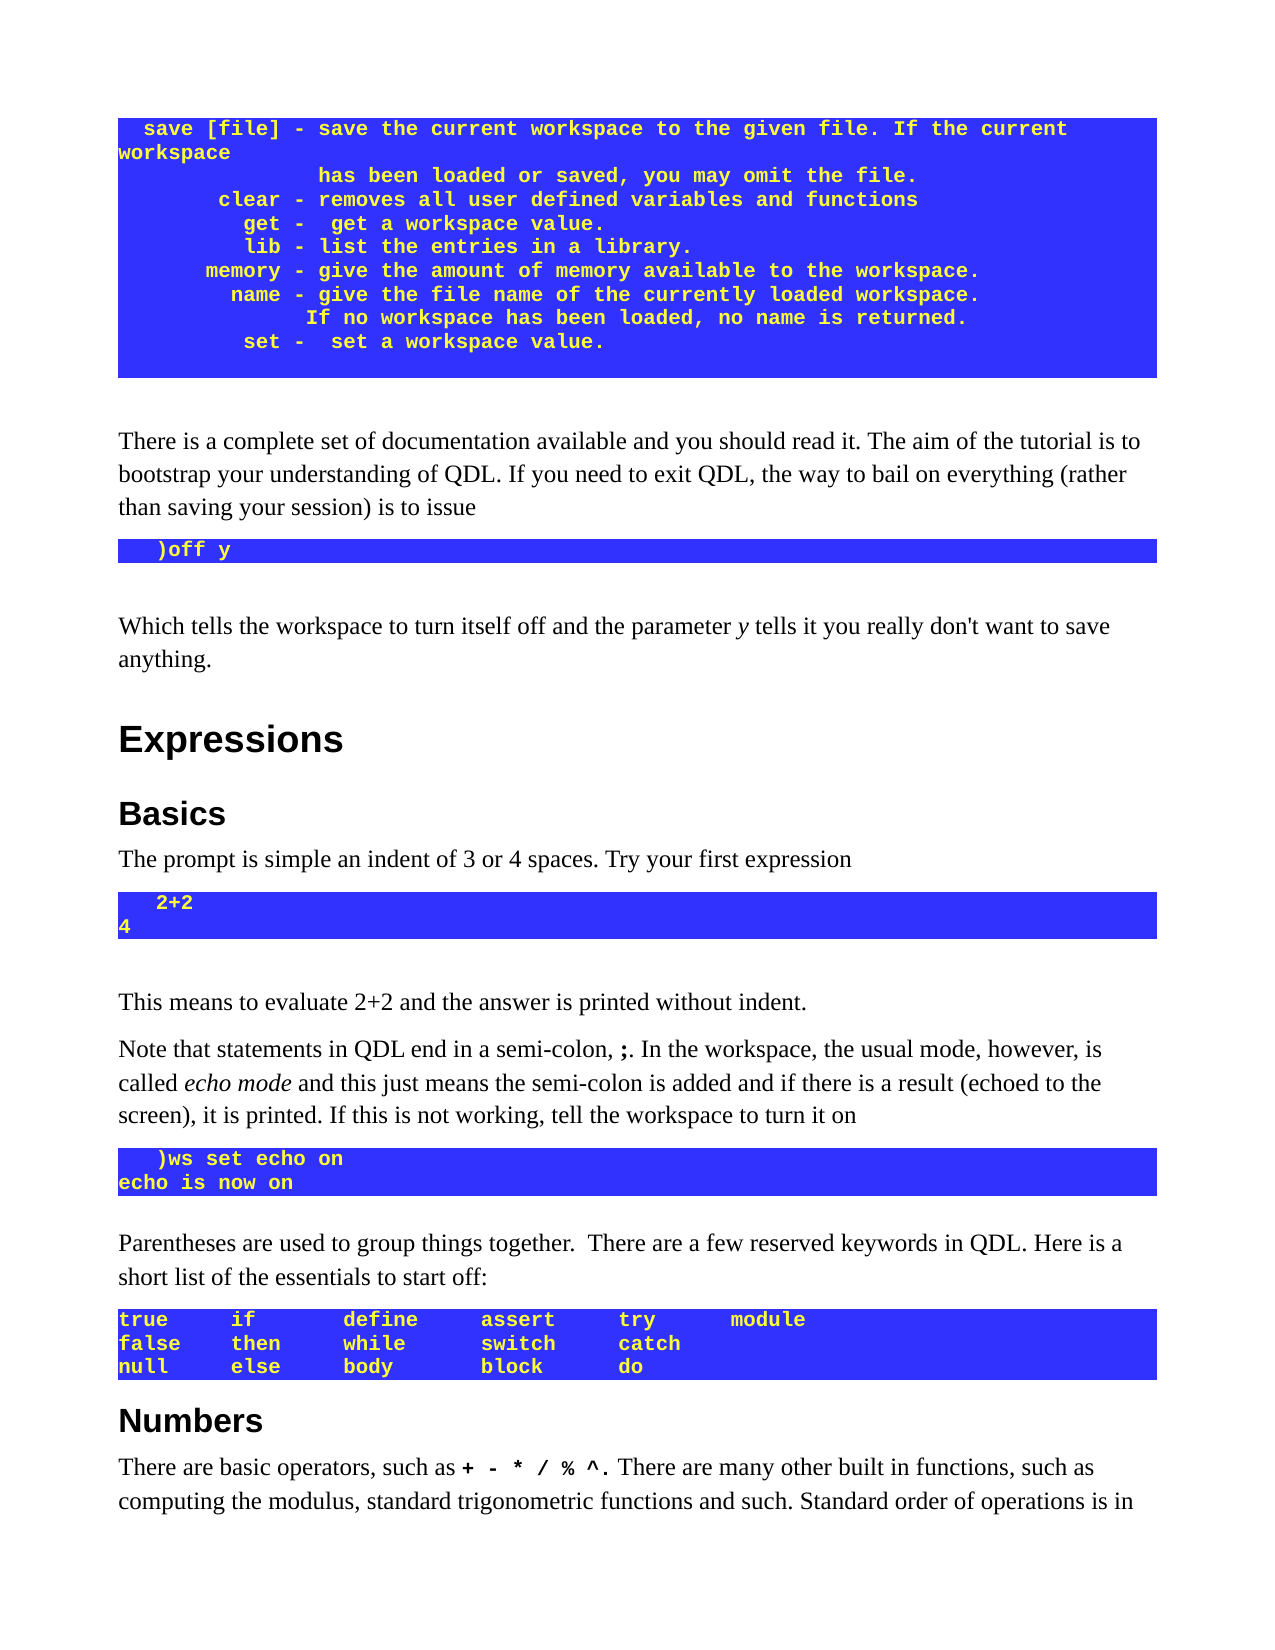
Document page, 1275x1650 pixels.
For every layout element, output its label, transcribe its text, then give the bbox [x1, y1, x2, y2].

text Parentheses are used to group things together. There are a few reserved keywords in QDL. Here is a short list of the essentials to start off: [118, 1196, 1157, 1290]
text lib - list the entries in a library. [118, 236, 1157, 260]
text Which tells the workspace to turn itself off and the parameter y tells it you really don't want to save anything. [118, 611, 1157, 672]
text Note that statements in QDL end in a semi-colon, ;. In the workspace, the usual mode, however, is called echo mode and this just means the semi-colon is added and if there is a result (echoed to the screen), it is printed. If this is not working, tell the workspace to turn it on [118, 1034, 1157, 1129]
text If no workspace has been loaded, no name is returned. [118, 307, 1157, 331]
subtitle Expressions [118, 716, 1157, 760]
text 4 [118, 916, 1157, 939]
text There are basic operators, such as + - * / % ^. There are many other built in functions, such as computing the modulus, standard trigonometric functions and such. Standard order of operations is in [118, 1452, 1157, 1515]
subtitle Numbers [118, 1401, 1157, 1439]
text set - set a workspace value. [118, 331, 1157, 378]
text The prompt is simple an indent of 3 or 4 spaces. Try your first expression [118, 844, 1157, 873]
text null else body block do [118, 1356, 1157, 1380]
text 2+2 [118, 892, 1157, 916]
text )off y [118, 539, 1157, 563]
text get - get a workspace value. [118, 213, 1157, 236]
text echo is now on [118, 1172, 1157, 1196]
text memory - give the amount of memory available to the workspace. [118, 260, 1157, 284]
text clear - removes all user defined variables and functions [118, 189, 1157, 213]
text name - give the file name of the currently loaded workspace. [118, 284, 1157, 307]
subtitle Basics [118, 793, 1157, 832]
text has been loaded or saved, you may omit the file. [118, 165, 1157, 189]
text There is a complete set of documentation available and you should read it. The aim of the tutorial is to bootstrap your understanding of QDL. If you need to exit QDL, the way to bail on everything (rather than saving your session) is to issue [118, 426, 1157, 521]
text true if define assert try module [118, 1309, 1157, 1333]
text )ws set echo on [118, 1148, 1157, 1172]
text save [file] - save the current workspace to the given file. If the current workspace [118, 118, 1157, 165]
text false then while switch catch [118, 1333, 1157, 1356]
text This means to evaluate 2+2 and the answer is printed without indent. [118, 987, 1157, 1016]
